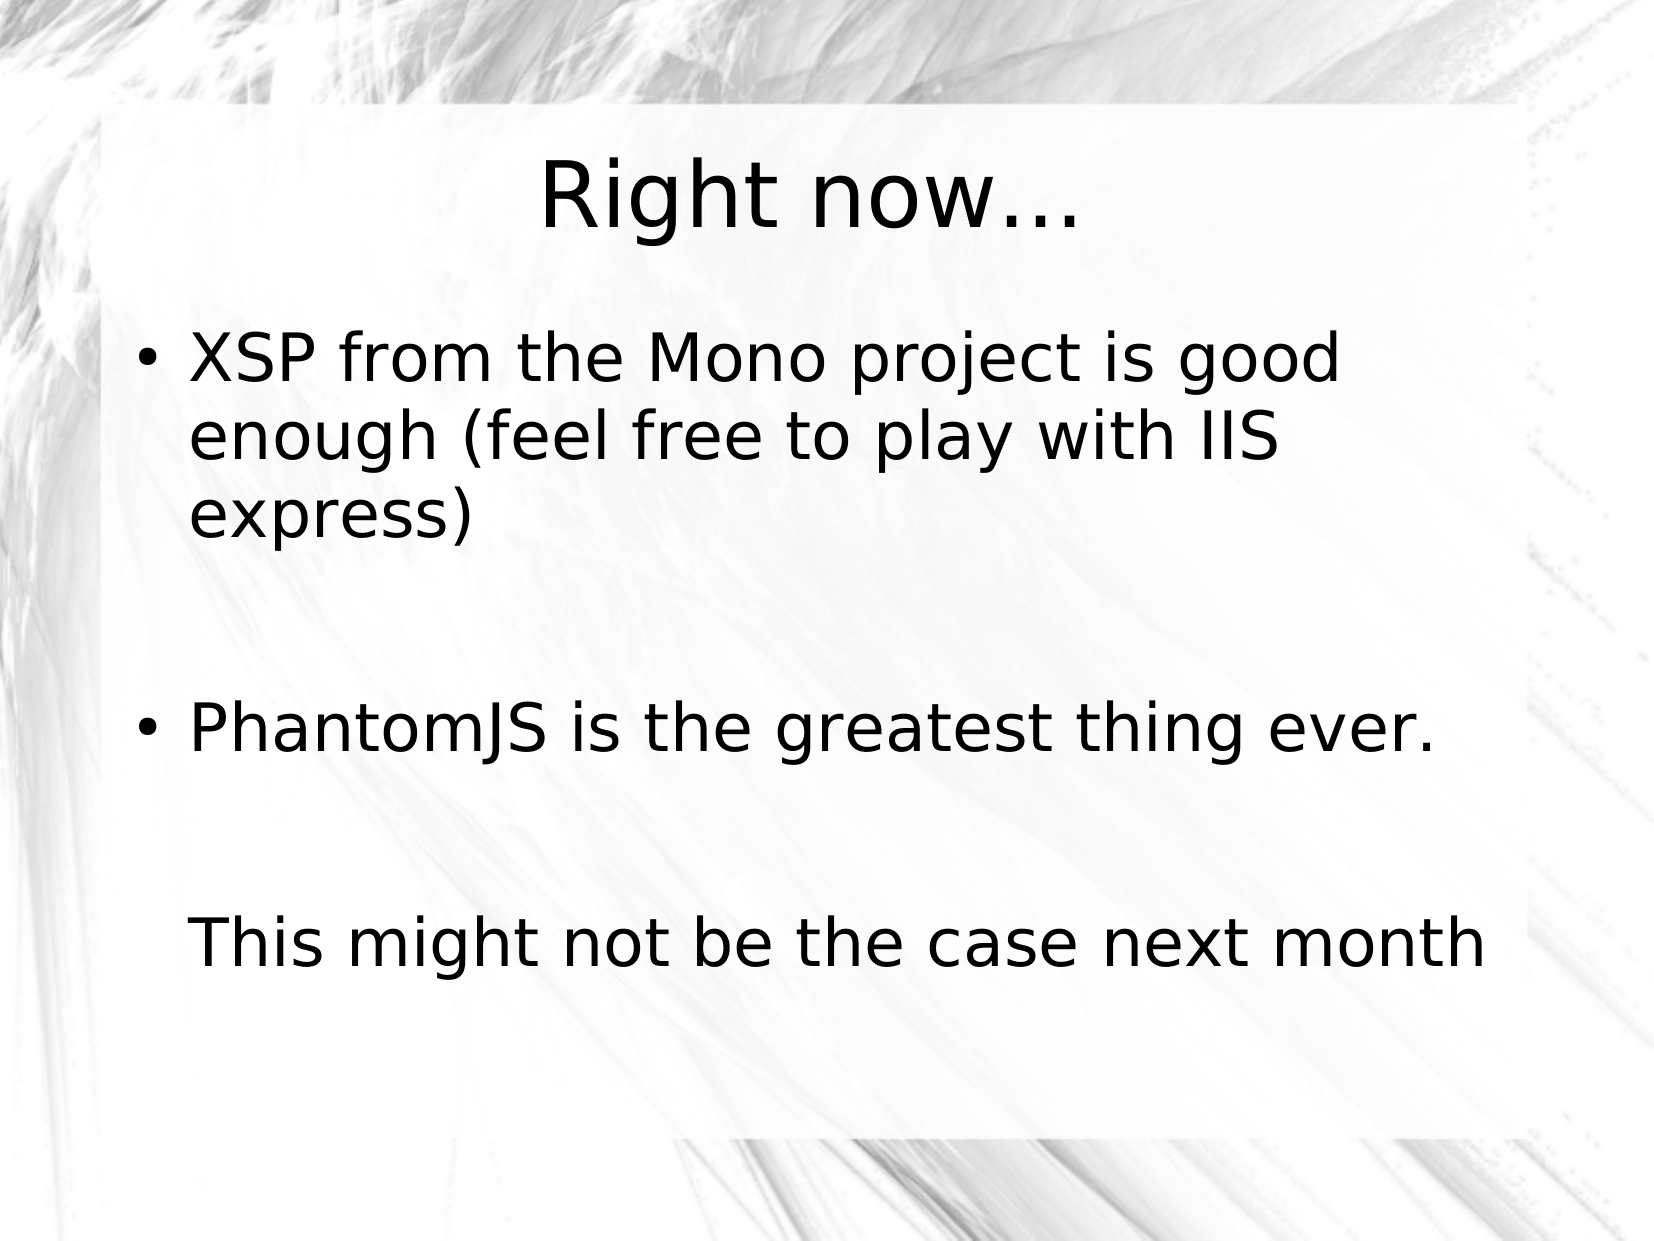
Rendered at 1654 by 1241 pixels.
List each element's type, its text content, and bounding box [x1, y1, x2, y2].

list XSP from the Mono project is good enough (feel free to play with IIS express) PhantomJS is the greatest thing ever. This might not be the case next month [118, 319, 1571, 1040]
picture [0, 0, 1654, 1241]
title Right now... [118, 112, 1506, 281]
